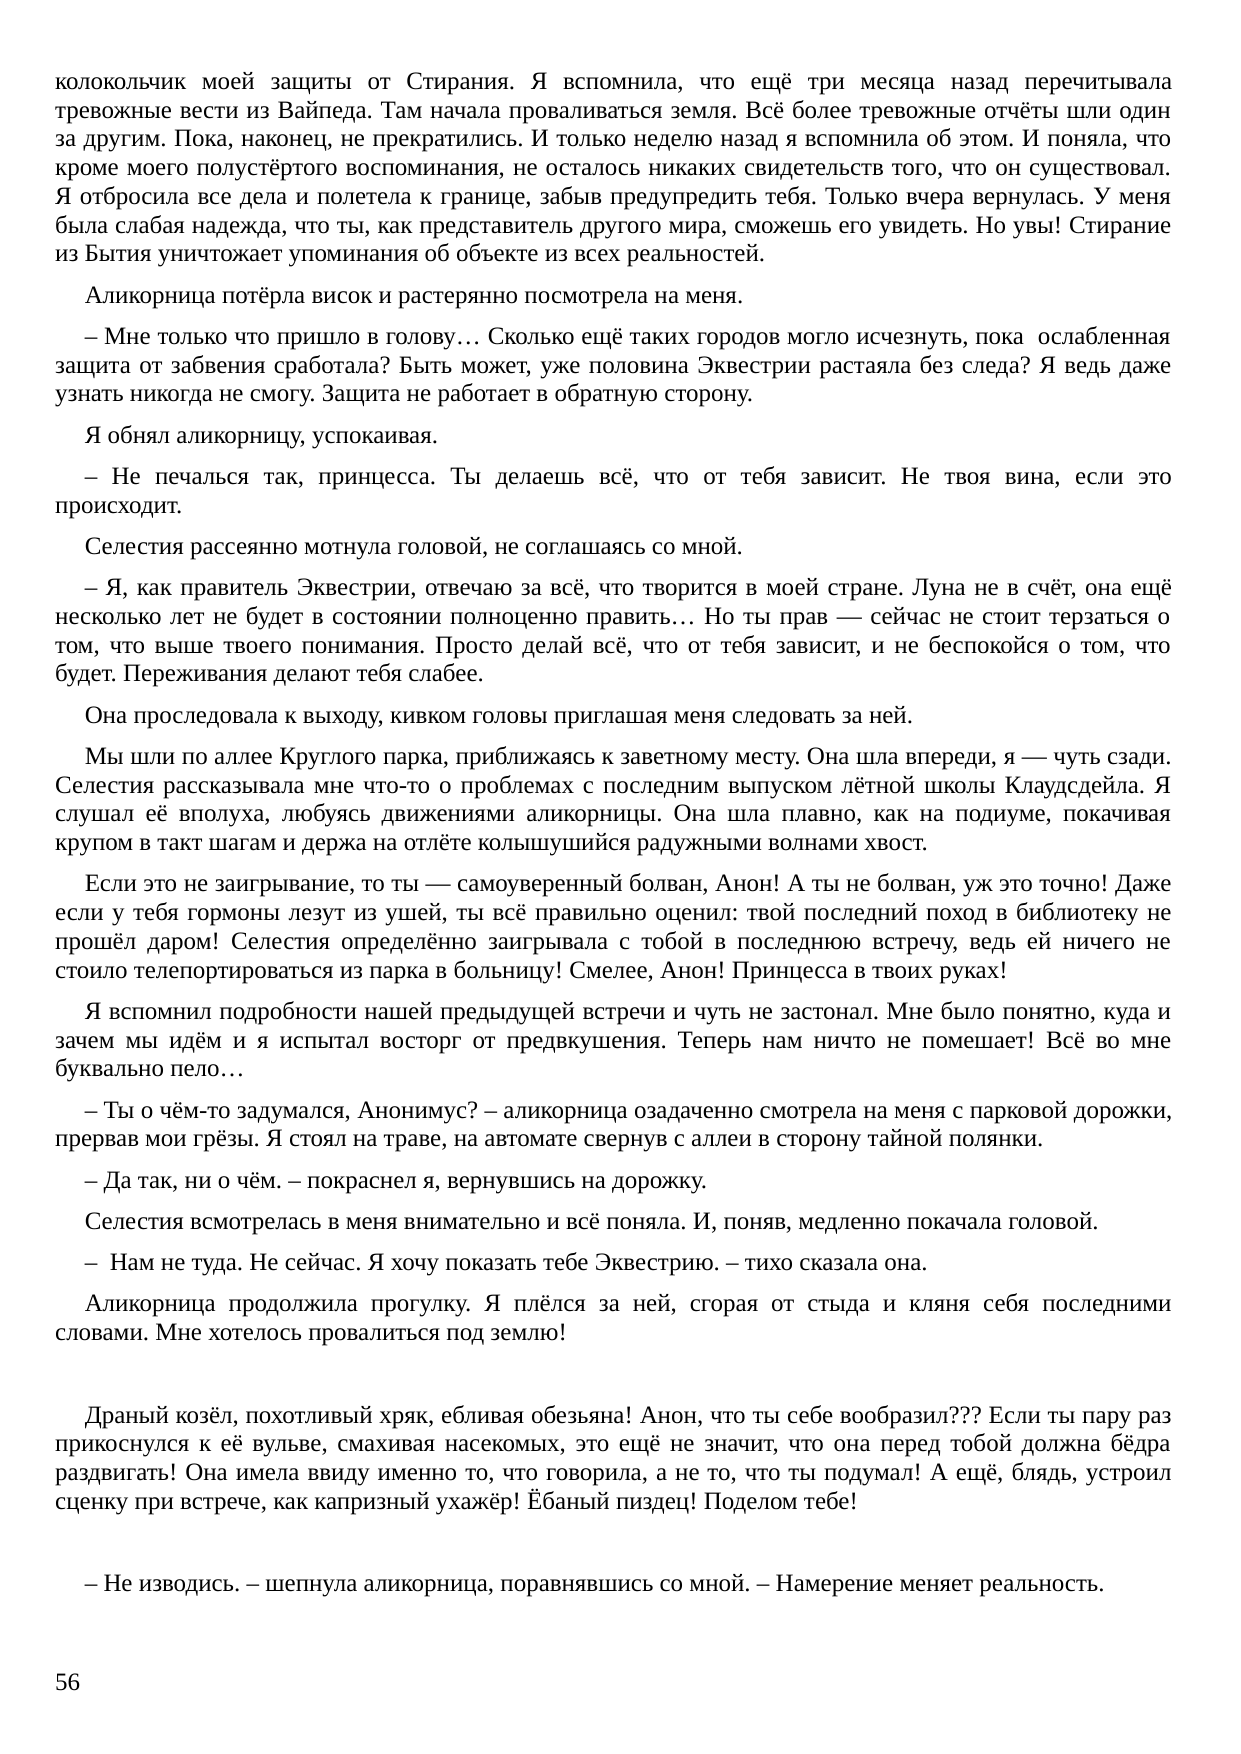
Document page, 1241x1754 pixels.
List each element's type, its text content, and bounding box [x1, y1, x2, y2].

text Селестия рассеянно мотнула головой, не соглашаясь со мной. [55, 531, 1173, 560]
text Драный козёл, похотливый хряк, ебливая обезьяна! Анон, что ты себе вообразил??? Если ты пару раз прикоснулся к её вульве, смахивая насекомых, это ещё не значит, что она перед тобой должна бёдра раздвигать! Она имела ввиду именно то, что говорила, а не то, что ты подумал! А ещё, блядь, устроил сценку при встрече, как капризный ухажёр! Ёбаный пиздец! Поделом тебе! [55, 1400, 1173, 1515]
text – Не изводись. – шепнула аликорница, поравнявшись со мной. – Намерение меняет реальность. [55, 1568, 1173, 1597]
text – Я, как правитель Эквестрии, отвечаю за всё, что творится в моей стране. Луна не в счёт, она ещё несколько лет не будет в состоянии полноценно править… Но ты прав — сейчас не стоит терзаться о том, что выше твоего понимания. Просто делай всё, что от тебя зависит, и не беспокойся о том, что будет. Переживания делают тебя слабее. [55, 572, 1173, 687]
text колокольчик моей защиты от Стирания. Я вспомнила, что ещё три месяца назад перечитывала тревожные вести из Вайпеда. Там начала проваливаться земля. Всё более тревожные отчёты шли один за другим. Пока, наконец, не прекратились. И только неделю назад я вспомнила об этом. И поняла, что кроме моего полустёртого воспоминания, не осталось никаких свидетельств того, что он существовал. Я отбросила все дела и полетела к границе, забыв предупредить тебя. Только вчера вернулась. У меня была слабая надежда, что ты, как представитель другого мира, сможешь его увидеть. Но увы! Стирание из Бытия уничтожает упоминания об объекте из всех реальностей. [55, 66, 1173, 267]
text Аликорница продолжила прогулку. Я плёлся за ней, сгорая от стыда и кляня себя последними словами. Мне хотелось провалиться под землю! [55, 1288, 1173, 1346]
text – Мне только что пришло в голову… Сколько ещё таких городов могло исчезнуть, пока ослабленная защита от забвения сработала? Быть может, уже половина Эквестрии растаяла без следа? Я ведь даже узнать никогда не смогу. Защита не работает в обратную сторону. [55, 321, 1173, 407]
text Я обнял аликорницу, успокаивая. [55, 420, 1173, 448]
text – Ты о чём-то задумался, Анонимус? – аликорница озадаченно смотрела на меня с парковой дорожки, прервав мои грёзы. Я стоял на траве, на автомате свернув с аллеи в сторону тайной полянки. [55, 1095, 1173, 1152]
text Аликорница потёрла висок и растерянно посмотрела на меня. [55, 280, 1173, 308]
text Селестия всмотрелась в меня внимательно и всё поняла. И, поняв, медленно покачала головой. [55, 1206, 1173, 1235]
text – Нам не туда. Не сейчас. Я хочу показать тебе Эквестрию. – тихо сказала она. [55, 1247, 1173, 1276]
text – Да так, ни о чём. – покраснел я, вернувшись на дорожку. [55, 1165, 1173, 1193]
text Мы шли по аллее Круглого парка, приближаясь к заветному месту. Она шла впереди, я — чуть cзади. Селестия рассказывала мне что-то о проблемах с последним выпуском лётной школы Клаудсдейла. Я слушал её вполуха, любуясь движениями аликорницы. Она шла плавно, как на подиуме, покачивая крупом в такт шагам и держа на отлёте колышушийся радужными волнами хвост. [55, 741, 1173, 856]
text – Не печалься так, принцесса. Ты делаешь всё, что от тебя зависит. Не твоя вина, если это происходит. [55, 461, 1173, 518]
text Если это не заигрывание, то ты — самоуверенный болван, Анон! А ты не болван, уж это точно! Даже если у тебя гормоны лезут из ушей, ты всё правильно оценил: твой последний поход в библиотеку не прошёл даром! Селестия определённо заигрывала с тобой в последнюю встречу, ведь ей ничего не стоило телепортироваться из парка в больницу! Смелее, Анон! Принцесса в твоих руках! [55, 868, 1173, 983]
text Я вспомнил подробности нашей предыдущей встречи и чуть не застонал. Мне было понятно, куда и зачем мы идём и я испытал восторг от предвкушения. Теперь нам ничто не помешает! Всё во мне буквально пело… [55, 996, 1173, 1082]
text Она проследовала к выходу, кивком головы приглашая меня следовать за ней. [55, 700, 1173, 728]
